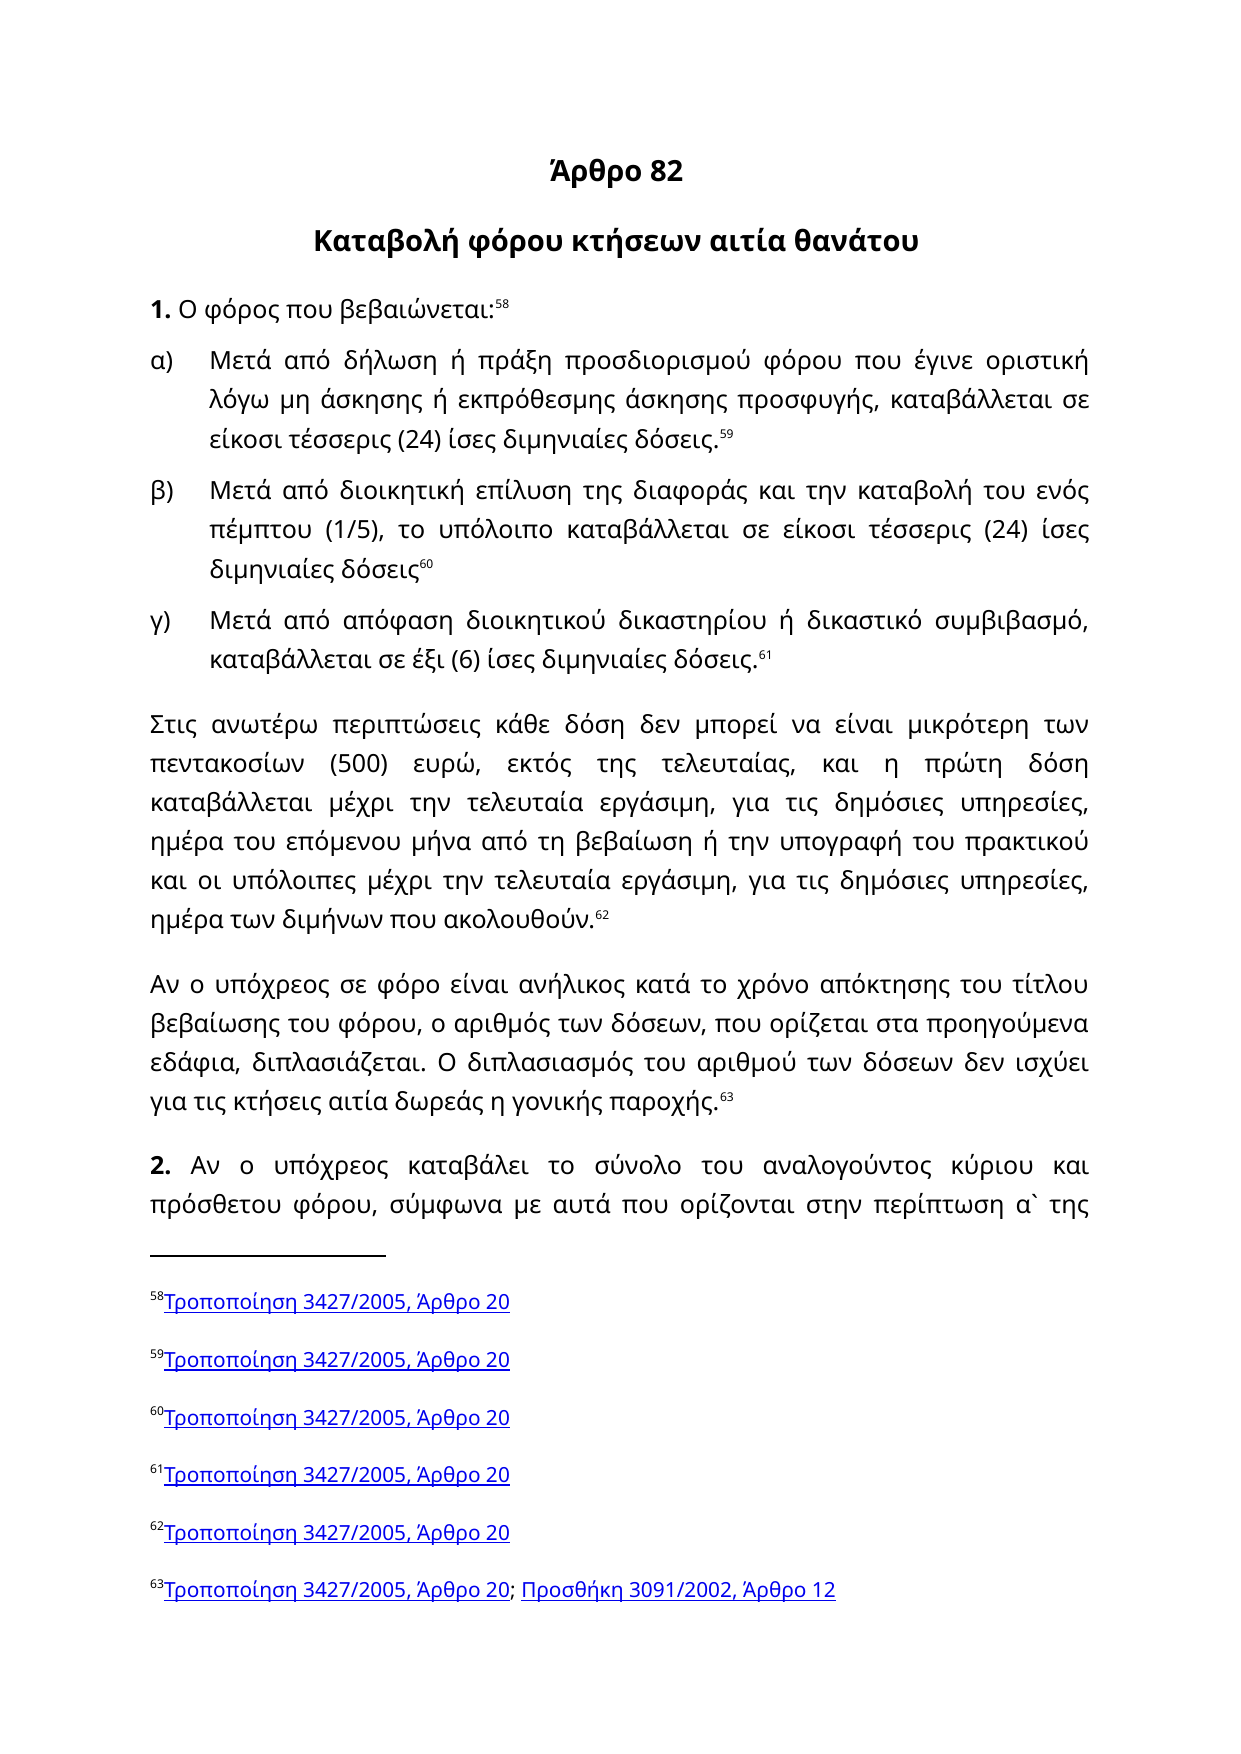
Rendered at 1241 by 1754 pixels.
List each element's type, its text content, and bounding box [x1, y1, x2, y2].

text Τροποποίηση 3427/2005, Άρθρο 20; Προσθήκη 3091/2002, Άρθρο 12 [150, 1576, 1090, 1604]
text Τροποποίηση 3427/2005, Άρθρο 20 [150, 1518, 1090, 1546]
list α) Μετά από δήλωση ή πράξη προσδιορισμού φόρου που έγινε οριστική λόγω μη άσκησης ή εκπρόθεσμης άσκησης προσφυγής, καταβάλλεται σε είκοσι τέσσερις (24) ίσες διμηνιαίες δόσεις. [150, 343, 1090, 455]
text 2. Αν ο υπόχρεος καταβάλει το σύνολο του αναλογούντος κύριου και πρόσθετου φόρου, σύμφωνα με αυτά που ορίζονται στην περίπτωση α` της [150, 1148, 1090, 1221]
list γ) Μετά από απόφαση διοικητικού δικαστηρίου ή δικαστικό συμβιβασμό, καταβάλλεται σε έξι (6) ίσες διμηνιαίες δόσεις. [150, 603, 1090, 676]
subtitle Άρθρο 82 [150, 150, 1090, 190]
list β) Μετά από διοικητική επίλυση της διαφοράς και την καταβολή του ενός πέμπτου (1/5), το υπόλοιπο καταβάλλεται σε είκοσι τέσσερις (24) ίσες διμηνιαίες δόσεις [150, 473, 1090, 585]
text Τροποποίηση 3427/2005, Άρθρο 20 [150, 1460, 1090, 1489]
text Τροποποίηση 3427/2005, Άρθρο 20 [150, 1345, 1090, 1373]
text 1. Ο φόρος που βεβαιώνεται: [150, 291, 1090, 325]
text Τροποποίηση 3427/2005, Άρθρο 20 [150, 1287, 1090, 1316]
text Στις ανωτέρω περιπτώσεις κάθε δόση δεν μπορεί να είναι μικρότερη των πεντακοσίων (500) ευρώ, εκτός της τελευταίας, και η πρώτη δόση καταβάλλεται μέχρι την τελευταία εργάσιμη, για τις δημόσιες υπηρεσίες, ημέρα του επόμενου μήνα από τη βεβαίωση ή την υπογραφή του πρακτικού και οι υπόλοιπες μέχρι την τελευταία εργάσιμη, για τις δημόσιες υπηρεσίες, ημέρα των διμήνων που ακολουθούν. [150, 706, 1090, 936]
subtitle Καταβολή φόρου κτήσεων αιτία θανάτου [150, 221, 1090, 260]
text Τροποποίηση 3427/2005, Άρθρο 20 [150, 1403, 1090, 1431]
text Αν ο υπόχρεος σε φόρο είναι ανήλικος κατά το χρόνο απόκτησης του τίτλου βεβαίωσης του φόρου, ο αριθμός των δόσεων, που ορίζεται στα προηγούμενα εδάφια, διπλασιάζεται. Ο διπλασιασμός του αριθμού των δόσεων δεν ισχύει για τις κτήσεις αιτία δωρεάς η γονικής παροχής. [150, 966, 1090, 1118]
